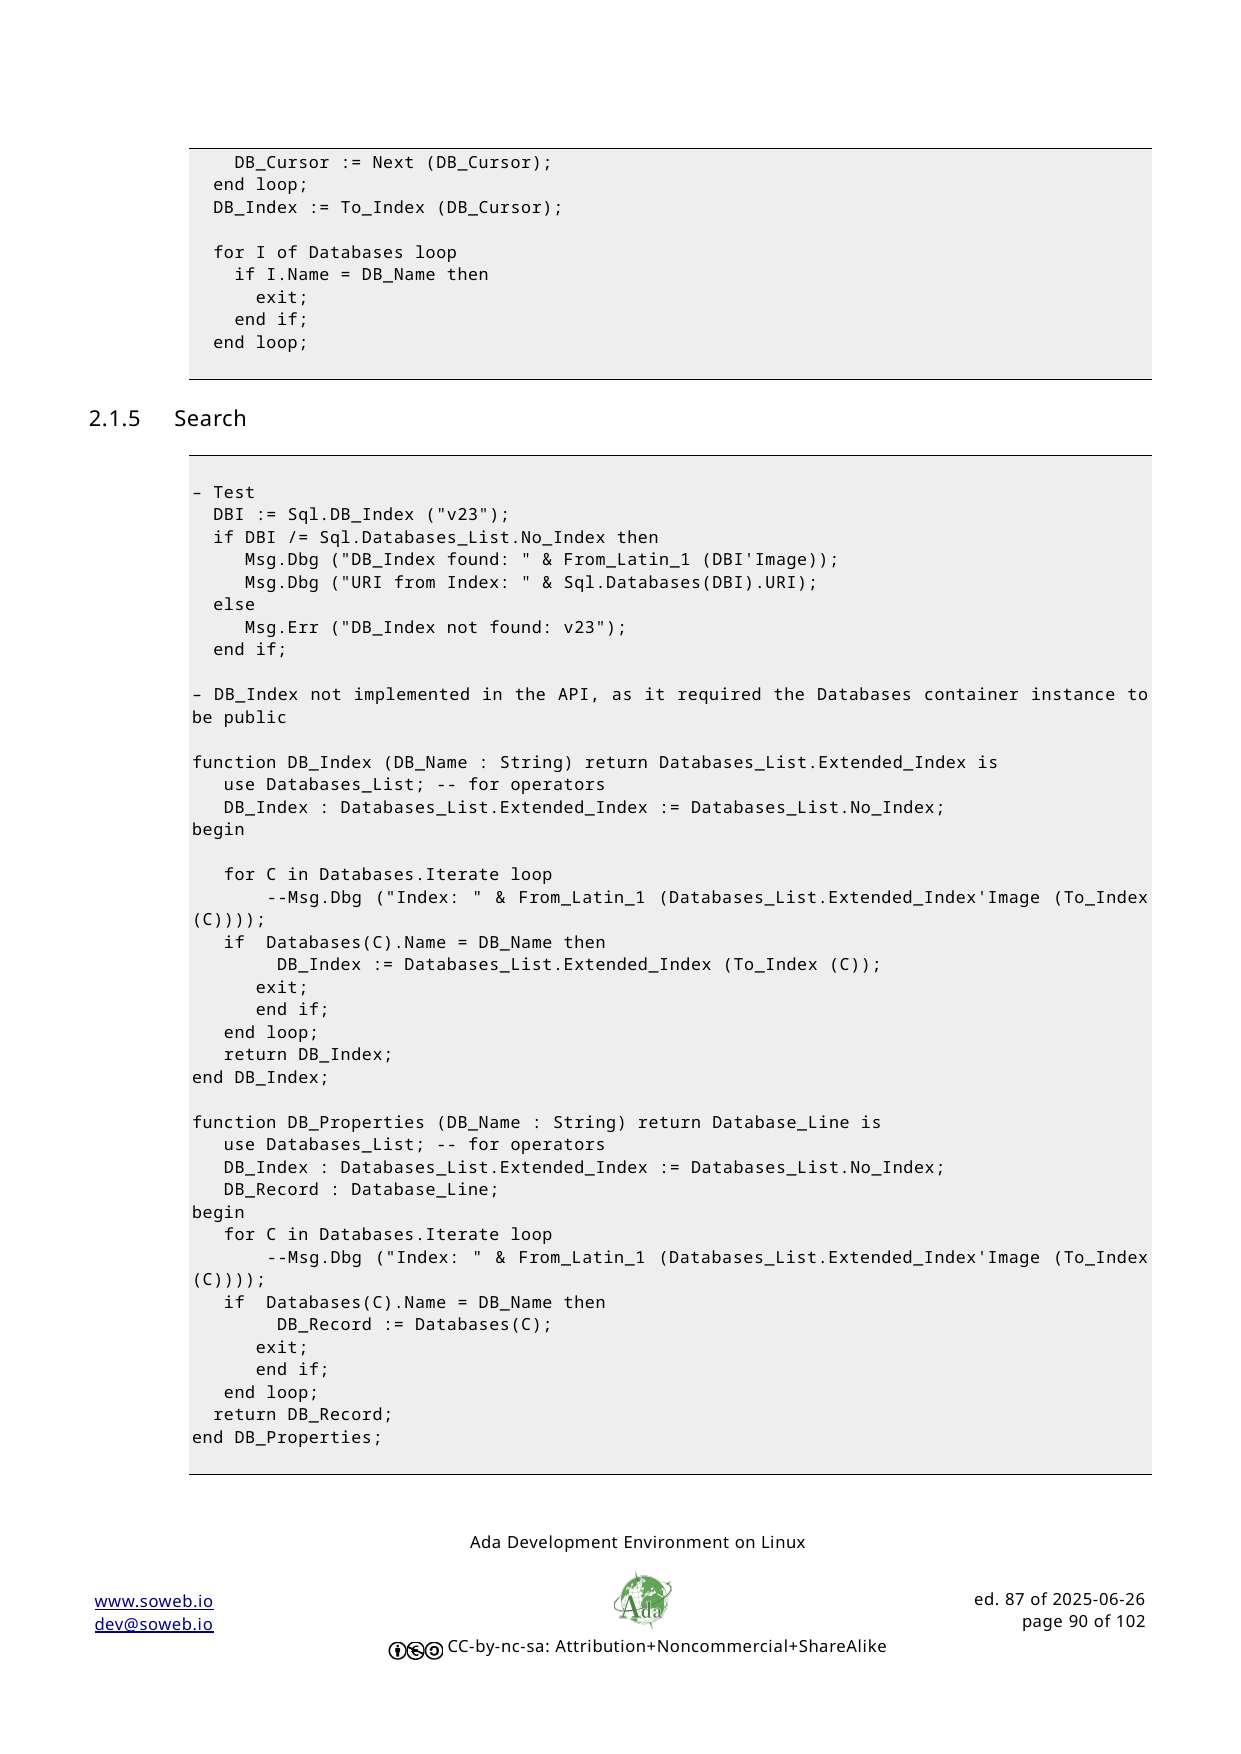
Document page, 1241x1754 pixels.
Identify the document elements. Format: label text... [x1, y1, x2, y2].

list use Databases_List; -- for operators [189, 1130, 1152, 1153]
subtitle Search [88, 402, 1152, 443]
list end if; – DB_Index not implemented in the API, as it required the Databases container instance to be public function DB_Index (DB_Name : String) return Databases_List.Extended_Index is [189, 635, 1152, 770]
list end DB_Properties; [189, 1423, 1152, 1474]
list Msg.Dbg ("DB_Index found: " & From_Latin_1 (DBI'Image)); [189, 545, 1152, 568]
list Msg.Err ("DB_Index not found: v23"); [189, 613, 1152, 635]
list DB_Index := To_Index (DB_Cursor); [189, 193, 1152, 215]
list --Msg.Dbg ("Index: " & From_Latin_1 (Databases_List.Extended_Index'Image (To_Index (C)))); [189, 1243, 1152, 1288]
list return DB_Index; [189, 1040, 1152, 1063]
list exit; [189, 973, 1152, 995]
list for I of Databases loop [189, 238, 1152, 260]
list if Databases(C).Name = DB_Name then [189, 1288, 1152, 1310]
list use Databases_List; -- for operators [189, 770, 1152, 793]
list DB_Record : Database_Line; [189, 1175, 1152, 1198]
picture [388, 1642, 443, 1660]
list – Test DBI := Sql.DB_Index ("v23"); [189, 456, 1152, 523]
list end loop; [189, 170, 1152, 193]
list Msg.Dbg ("URI from Index: " & Sql.Databases(DBI).URI); [189, 568, 1152, 590]
list end if; [189, 305, 1152, 328]
list DB_Cursor := Next (DB_Cursor); [189, 149, 1152, 170]
list for C in Databases.Iterate loop [189, 1220, 1152, 1243]
list function DB_Properties (DB_Name : String) return Database_Line is [189, 1108, 1152, 1130]
list end loop; [189, 328, 1152, 379]
list exit; [189, 1333, 1152, 1355]
list for C in Databases.Iterate loop [189, 860, 1152, 883]
list return DB_Record; [189, 1400, 1152, 1423]
picture [613, 1571, 672, 1630]
list DB_Index : Databases_List.Extended_Index := Databases_List.No_Index; [189, 793, 1152, 815]
list if I.Name = DB_Name then [189, 260, 1152, 283]
list DB_Index : Databases_List.Extended_Index := Databases_List.No_Index; [189, 1153, 1152, 1175]
list end if; [189, 1355, 1152, 1378]
list exit; [189, 283, 1152, 305]
list else [189, 590, 1152, 613]
list begin [189, 1198, 1152, 1220]
list DB_Record := Databases(C); [189, 1310, 1152, 1333]
list end if; [189, 995, 1152, 1018]
list end loop; [189, 1018, 1152, 1040]
list end DB_Index; [189, 1063, 1152, 1085]
list end loop; [189, 1378, 1152, 1400]
list if DBI /= Sql.Databases_List.No_Index then [189, 523, 1152, 545]
list if Databases(C).Name = DB_Name then [189, 928, 1152, 950]
list --Msg.Dbg ("Index: " & From_Latin_1 (Databases_List.Extended_Index'Image (To_Index (C)))); [189, 883, 1152, 928]
list DB_Index := Databases_List.Extended_Index (To_Index (C)); [189, 950, 1152, 973]
list begin [189, 815, 1152, 838]
